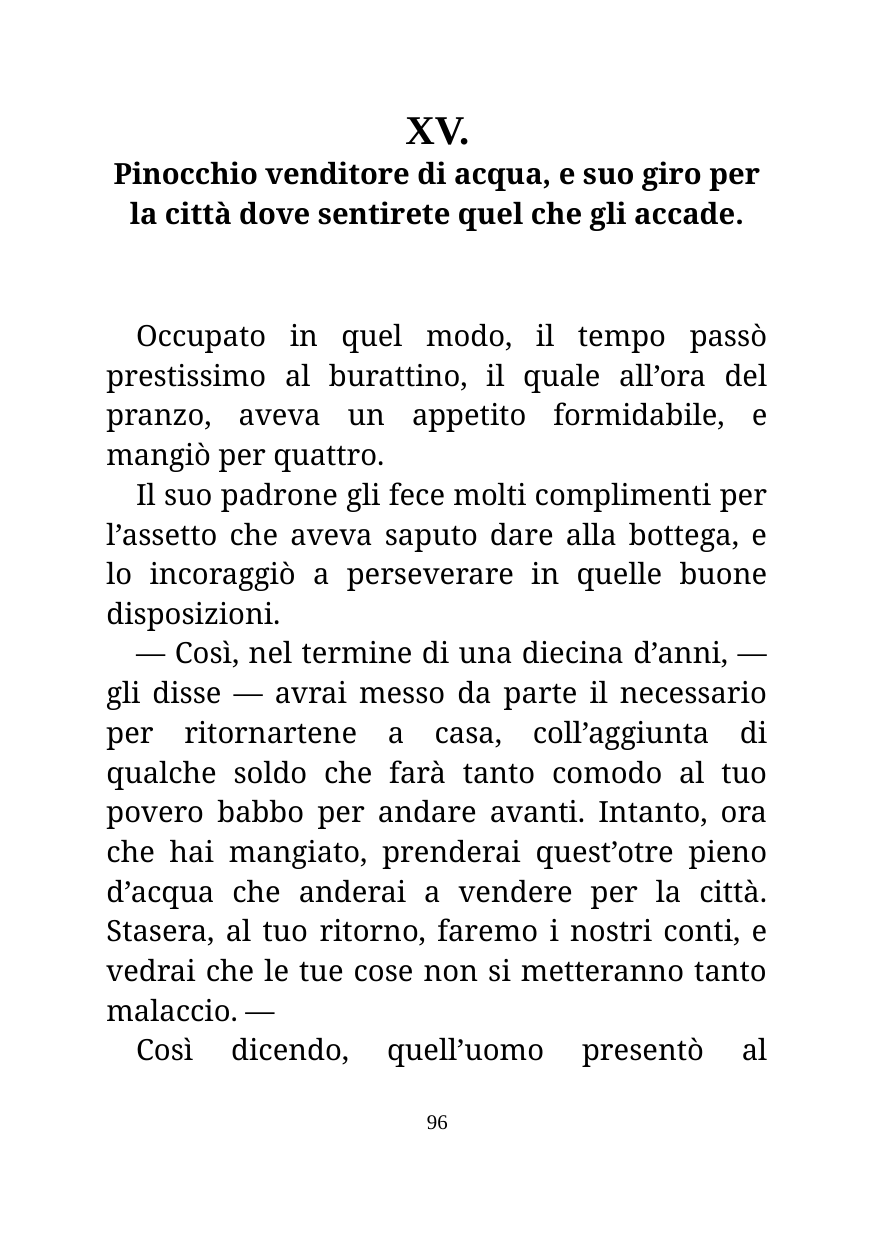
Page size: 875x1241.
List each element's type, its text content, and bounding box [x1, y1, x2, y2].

text Occupato in quel modo, il tempo passò prestissimo al burattino, il quale all’ora del pranzo, aveva un appetito formidabile, e mangiò per quattro. [106, 315, 768, 474]
text — Così, nel termine di una diecina d’anni, — gli disse — avrai messo da parte il necessario per ritornartene a casa, coll’aggiunta di qualche soldo che farà tanto comodo al tuo povero babbo per andare avanti. Intanto, ora che hai mangiato, prenderai quest’otre pieno d’acqua che anderai a vendere per la città. Stasera, al tuo ritorno, faremo i nostri conti, e vedrai che le tue cose non si metteranno tanto malaccio. — [106, 633, 768, 1030]
text Il suo padrone gli fece molti complimenti per l’assetto che aveva saputo dare alla bottega, e lo incoraggiò a perseverare in quelle buone disposizioni. [106, 474, 768, 633]
subtitle XV. Pinocchio venditore di acqua, e suo giro per la città dove sentirete quel che gli accade. [106, 106, 768, 233]
text Così dicendo, quell’uomo presentò al [106, 1030, 768, 1069]
